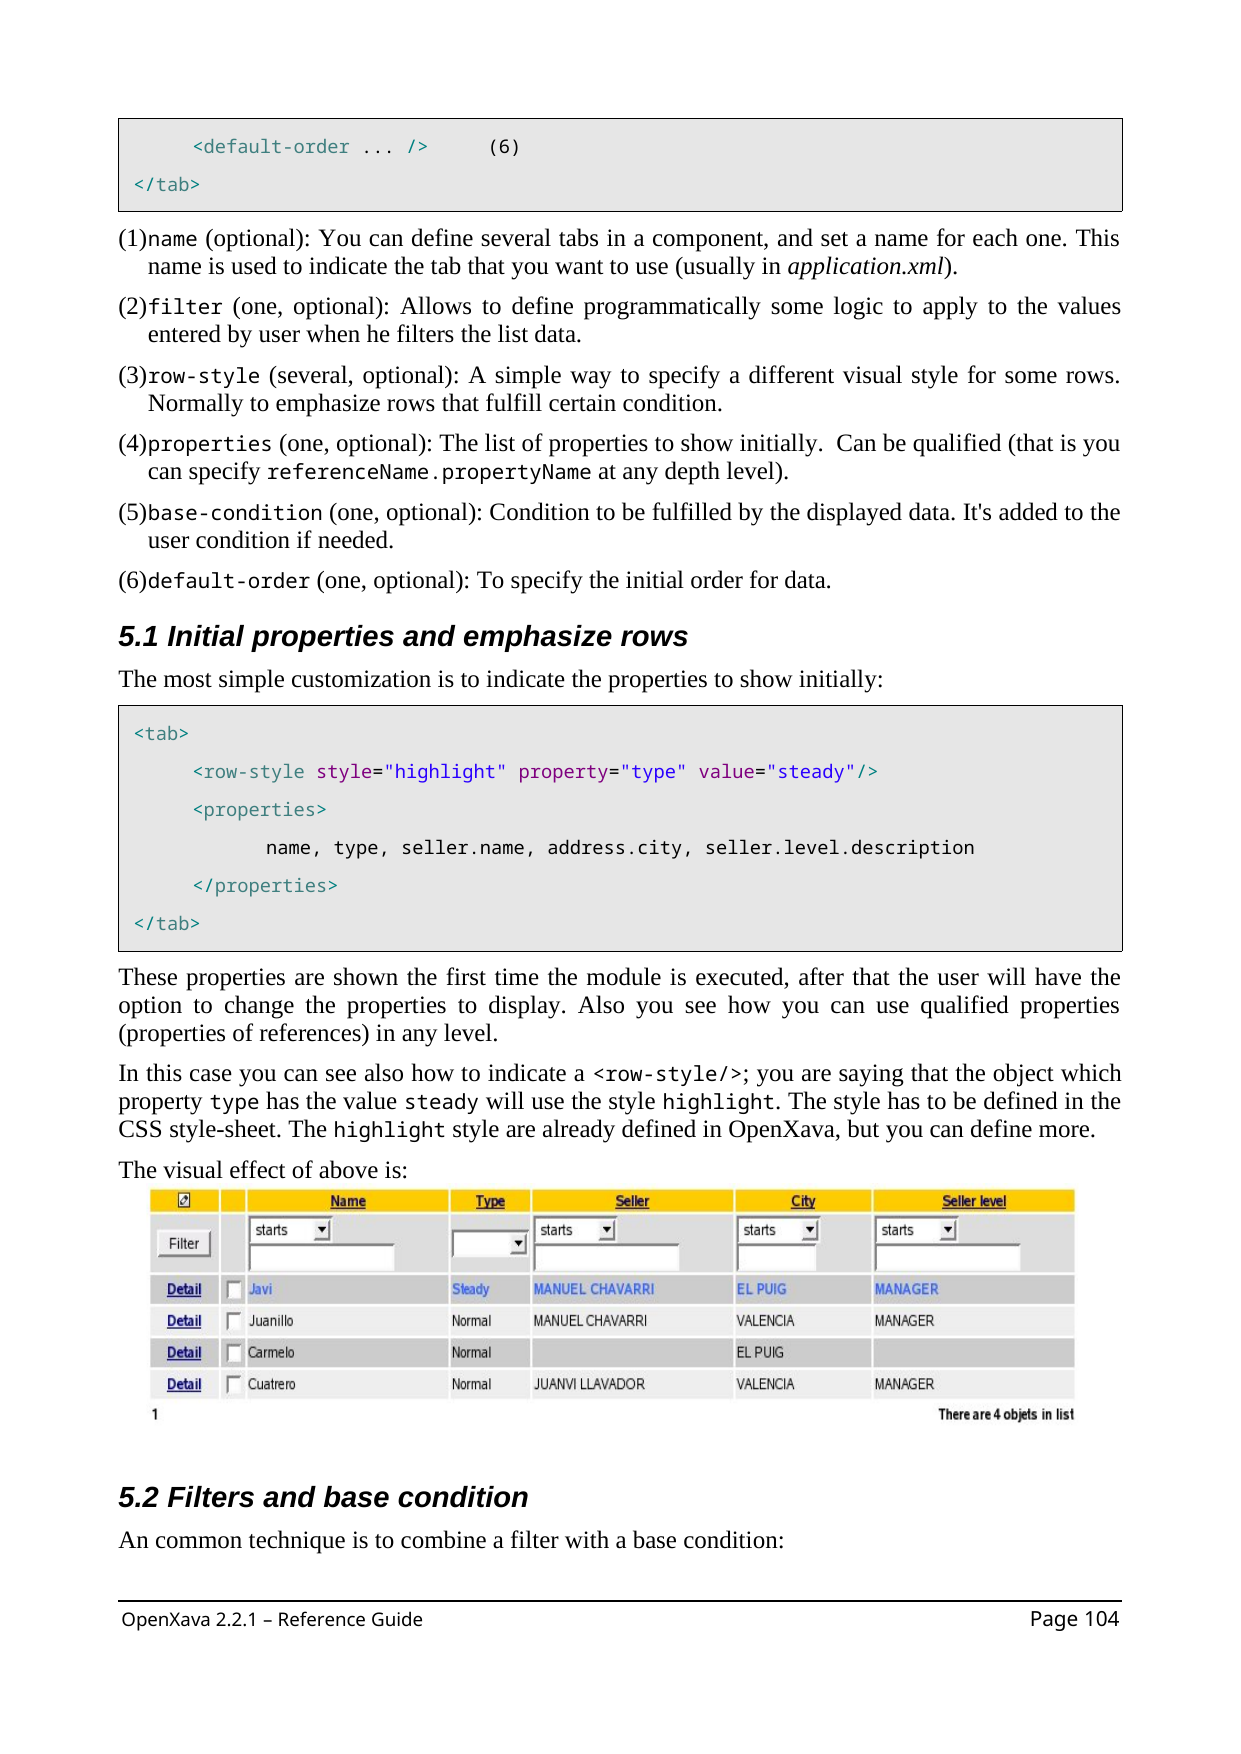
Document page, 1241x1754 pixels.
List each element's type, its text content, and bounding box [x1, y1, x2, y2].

list base-condition (one, optional): Condition to be fulfilled by the displayed data. It's added to the user condition if needed. [118, 498, 1122, 554]
text <tab> [119, 706, 1122, 743]
list default-order (one, optional): To specify the initial order for data. [118, 567, 1122, 595]
text The visual effect of above is: [118, 1156, 1122, 1184]
text In this case you can see also how to indicate a <row-style/>; you are saying that the object which property type has the value steady will use the style highlight. The style has to be defined in the CSS style-sheet. The highlight style are already defined in OpenXava, but you can define more. [118, 1059, 1122, 1143]
text </tab> [119, 156, 1122, 211]
subtitle Initial properties and emphasize rows [118, 620, 1122, 653]
text </properties> [119, 857, 1122, 895]
list filter (one, optional): Allows to define programmatically some logic to apply to the values entered by user when he filters the list data. [118, 292, 1122, 348]
list properties (one, optional): The list of properties to show initially. Can be qualified (that is you can specify referenceName.propertyName at any depth level). [118, 429, 1122, 486]
text These properties are shown the first time the module is executed, after that the user will have the option to change the properties to display. Also you see how you can use qualified properties (properties of references) in any level. [118, 963, 1122, 1046]
list name (optional): You can define several tabs in a component, and set a name for each one. This name is used to indicate the tab that you want to use (usually in application.xml). [118, 224, 1122, 280]
text An common technique is to combine a filter with a base condition: [118, 1526, 1122, 1553]
text The most simple customization is to indicate the properties to show initially: [118, 665, 1122, 693]
picture [146, 1183, 1079, 1428]
list row-style (several, optional): A simple way to specify a different visual style for some rows. Normally to emphasize rows that fulfill certain condition. [118, 361, 1122, 417]
text <default-order ... /> (6) [119, 119, 1122, 156]
text </tab> [119, 895, 1122, 951]
text <properties> [119, 781, 1122, 819]
text name, type, seller.name, address.city, seller.level.description [119, 819, 1122, 857]
subtitle Filters and base condition [118, 1481, 1122, 1513]
text <row-style style="highlight" property="type" value="steady"/> [119, 743, 1122, 781]
